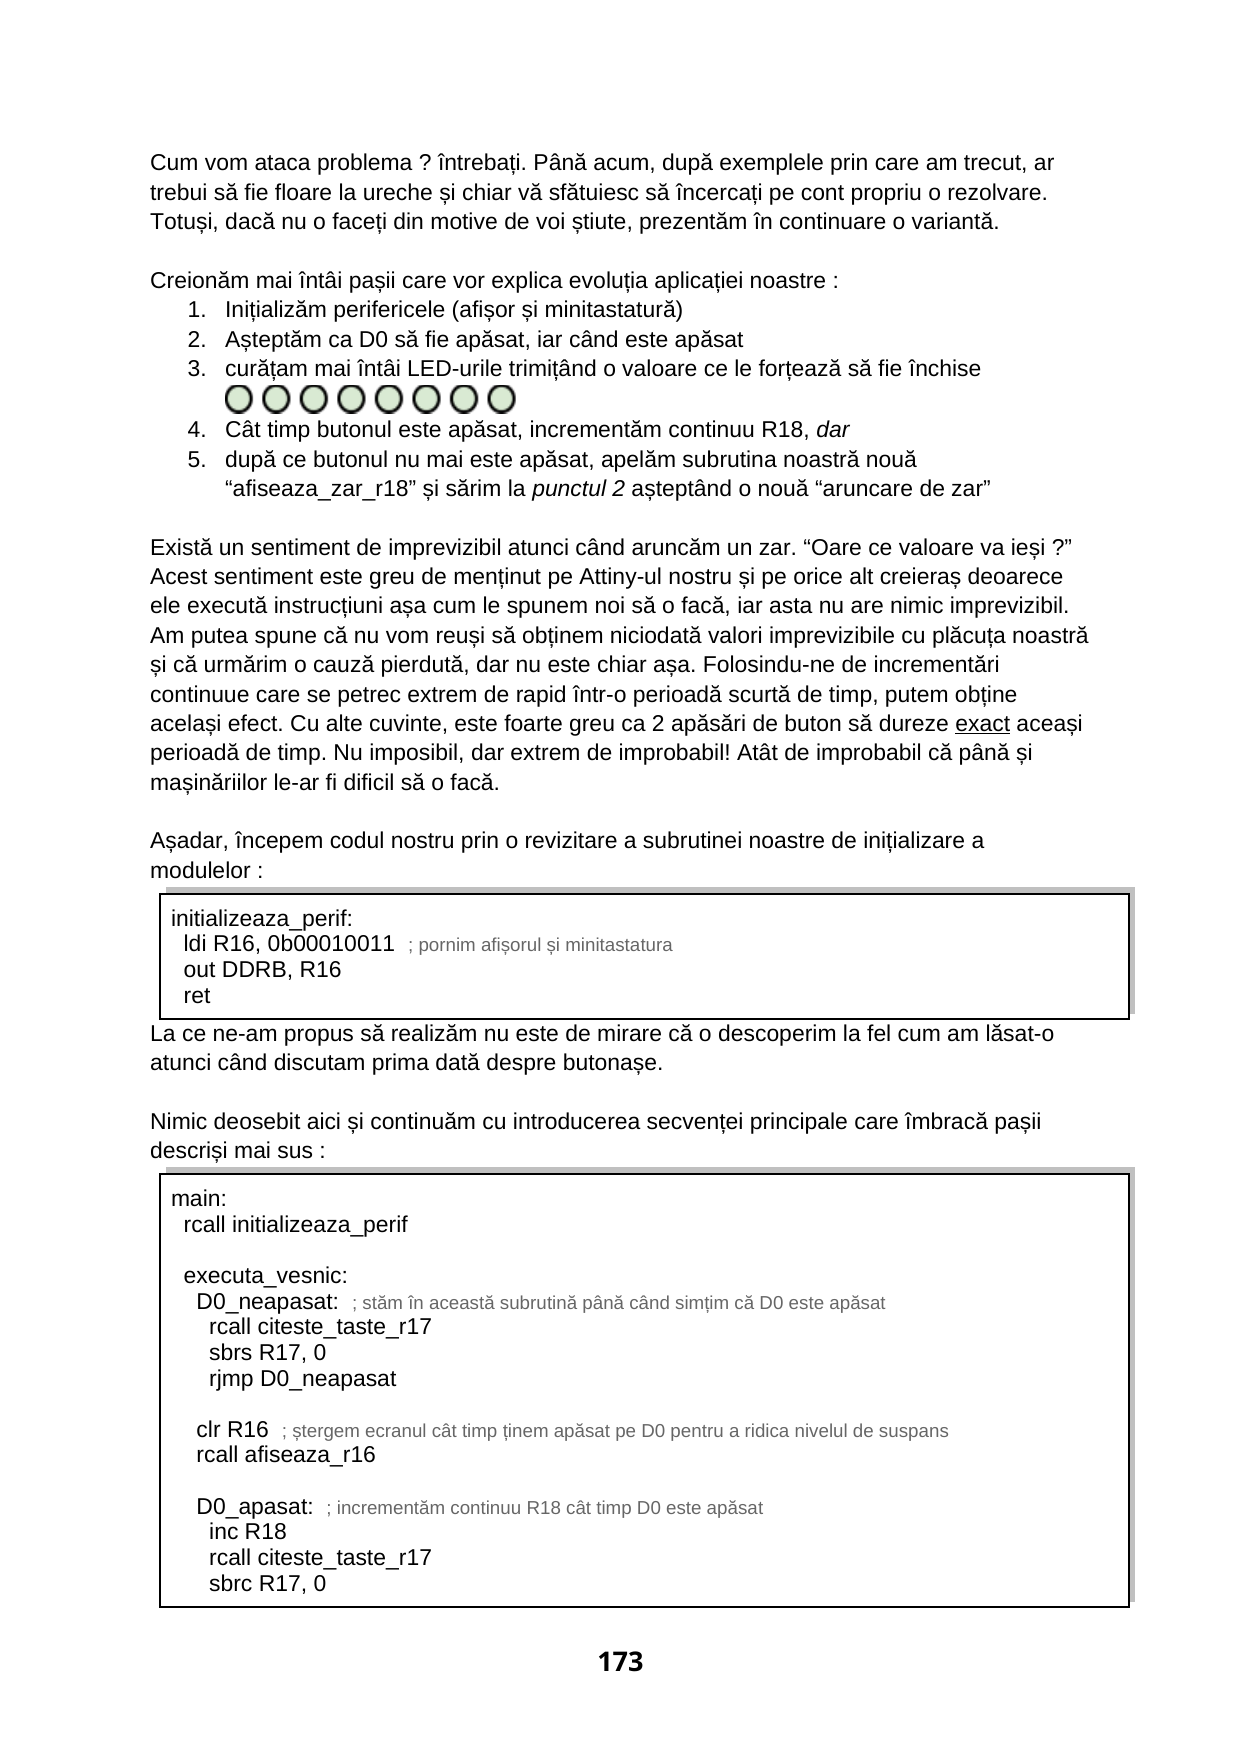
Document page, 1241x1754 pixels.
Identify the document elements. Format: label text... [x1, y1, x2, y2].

text La ce ne-am propus să realizăm nu este de mirare că o descoperim la fel cum am lăsat-o atunci când discutam prima dată despre butonașe. [150, 1020, 1091, 1075]
list Inițializăm perifericele (afișor și minitastatură) [187, 297, 1091, 322]
list după ce butonul nu mai este apăsat, apelăm subrutina noastră nouă “afiseaza_zar_r18” și sărim la punctul 2 așteptând o nouă “aruncare de zar” [187, 446, 1091, 501]
table_header main: rcall initializeaza_perif executa_vesnic: D0_neapasat: ; stăm în această subrutină până când simțim că D0 este apăsat rcall citeste_taste_r17 sbrs R17, 0 rjmp D0_neapasat clr R16 ; ștergem ecranul cât timp ținem apăsat pe D0 pentru a ridica nivelul de suspans rcall afiseaza_r16 D0_apasat: ; incrementăm continuu R18 cât timp D0 este apăsat inc R18 rcall citeste_taste_r17 sbrc R17, 0 [161, 1175, 1128, 1606]
list Cât timp butonul este apăsat, incrementăm continuu R18, dar [187, 417, 1091, 442]
table_header initializeaza_perif: ldi R16, 0b00010011 ; pornim afișorul și minitastatura out DDRB, R16 ret [161, 895, 1128, 1018]
text Cum vom ataca problema ? întrebați. Până acum, după exemplele prin care am trecut, ar trebui să fie floare la ureche și chiar vă sfătuiesc să încercați pe cont propriu o rezolvare. Totuși, dacă nu o faceți din motive de voi știute, prezentăm în continuare o variantă. [150, 150, 1091, 234]
text Creionăm mai întâi pașii care vor explica evoluția aplicației noastre : [150, 267, 1091, 293]
list Așteptăm ca D0 să fie apăsat, iar când este apăsat [187, 326, 1091, 352]
text Nimic deosebit aici și continuăm cu introducerea secvenței principale care îmbracă pașii descriși mai sus : [150, 1108, 1091, 1163]
text Așadar, începem codul nostru prin o revizitare a subrutinei noastre de inițializare a modulelor : [150, 828, 1091, 883]
text Există un sentiment de imprevizibil atunci când aruncăm un zar. “Oare ce valoare va ieși ?” Acest sentiment este greu de menținut pe Attiny-ul nostru și pe orice alt creieraș deoarece ele execută instrucțiuni așa cum le spunem noi să o facă, iar asta nu are nimic imprevizibil. Am putea spune că nu vom reuși să obținem niciodată valori imprevizibile cu plăcuța noastră și că urmărim o cauză pierdută, dar nu este chiar așa. Folosindu-ne de incrementări continuue care se petrec extrem de rapid într-o perioadă scurtă de timp, putem obține același efect. Cu alte cuvinte, este foarte greu ca 2 apăsări de buton să dureze exact aceași perioadă de timp. Nu imposibil, dar extrem de improbabil! Atât de improbabil că până și mașinăriilor le-ar fi dificil să o facă. [150, 534, 1091, 795]
picture [225, 385, 516, 414]
list curățam mai întâi LED-urile trimițând o valoare ce le forțează să fie închise [187, 356, 1091, 387]
